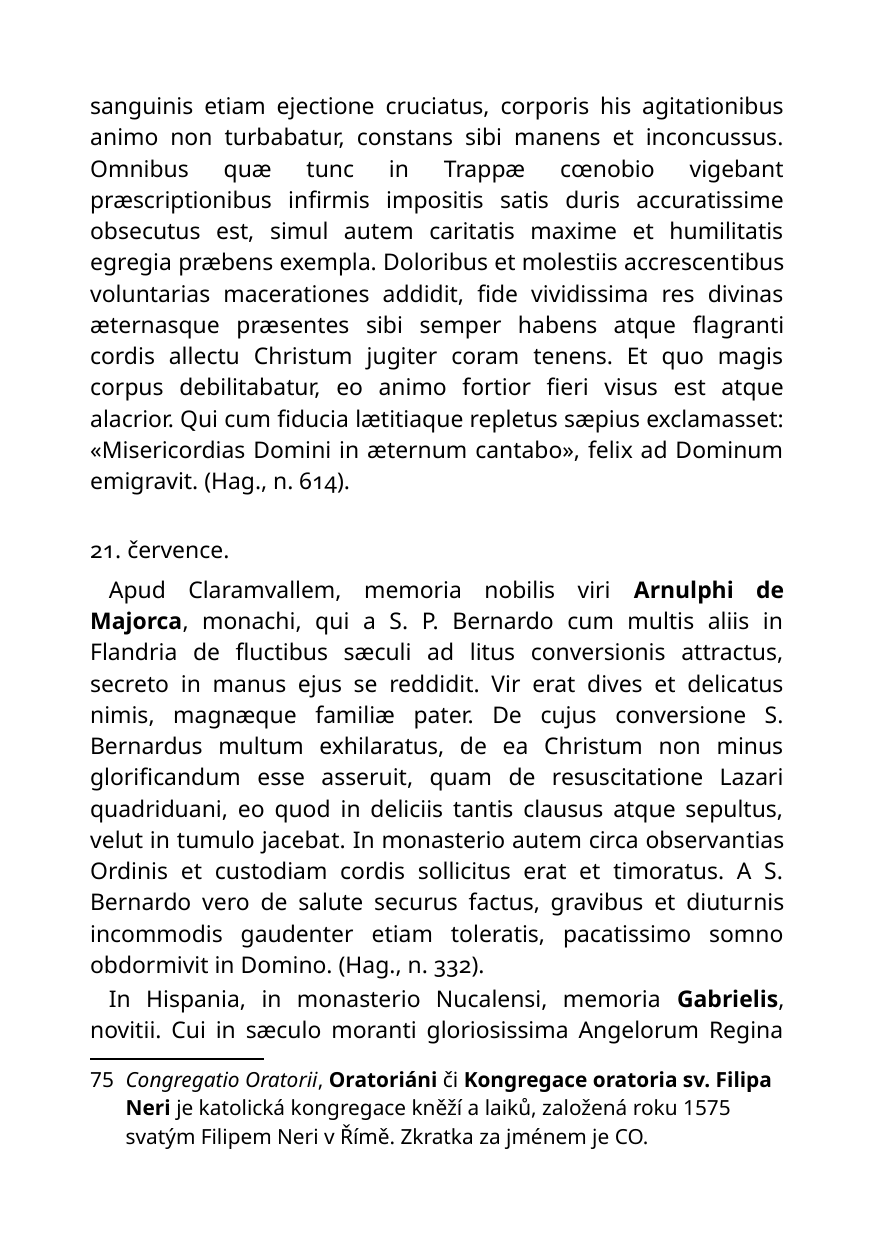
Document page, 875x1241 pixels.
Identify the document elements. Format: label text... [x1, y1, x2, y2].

text Apud Claramvallem, memoria nobilis viri Arnulphi de Majorca, monachi, qui a S. P. Bernardo cum multis aliis in Flandria de fluctibus sæculi ad litus conversionis attractus, secreto in manus ejus se reddidit. Vir erat dives et delicatus nimis, magnæque familiæ pater. De cujus conversione S. Bernardus multum exhilaratus, de ea Christum non minus glorificandum esse asseruit, quam de resuscitatione Lazari quadriduani, eo quod in deliciis tantis clausus atque sepultus, velut in tumulo jacebat. In monasterio autem circa observan­tias Ordinis et custodiam cordis sollicitus erat et timoratus. A S. Bernardo vero de salute securus factus, gravibus et diutur­nis incommodis gaudenter etiam toleratis, pacatissimo somno obdormivit in Domino. (Hag., n. 332). [90, 574, 784, 980]
text In Hispania, in monasterio Nucalensi, memoria Gabrielis, novitii. Cui in sæculo moranti gloriosissima Angelorum Regina [90, 983, 784, 1046]
text sanguinis etiam ejectione cruciatus, corporis his agitationibus animo non turbabatur, constans sibi manens et inconcussus. Omnibus quæ tunc in Trappæ cœnobio vigebant præscriptionibus infirmis impositis satis duris accuratissime obsecutus est, simul autem caritatis maxime et humilitatis egregia præbens exempla. Doloribus et molestiis accrescen­tibus voluntarias macerationes addidit, fide vividissima res divinas æternasque præsentes sibi semper habens atque fla­granti cordis allectu Christum jugiter coram tenens. Et quo magis corpus debilitabatur, eo animo fortior fieri visus est atque alacrior. Qui cum fiducia lætitiaque repletus sæpius exclamasset: «Misericordias Domini in æternum cantabo», felix ad Dominum emigravit. (Hag., n. 614). [90, 90, 784, 496]
text 21. července. [90, 533, 784, 565]
text Congregatio Oratorii, Oratoriáni či Kongregace oratoria sv. Filipa Neri je katolická kongregace kněží a laiků, založená roku 1575 svatým Filipem Neri v Římě. Zkratka za jménem je CO. [90, 1065, 784, 1150]
